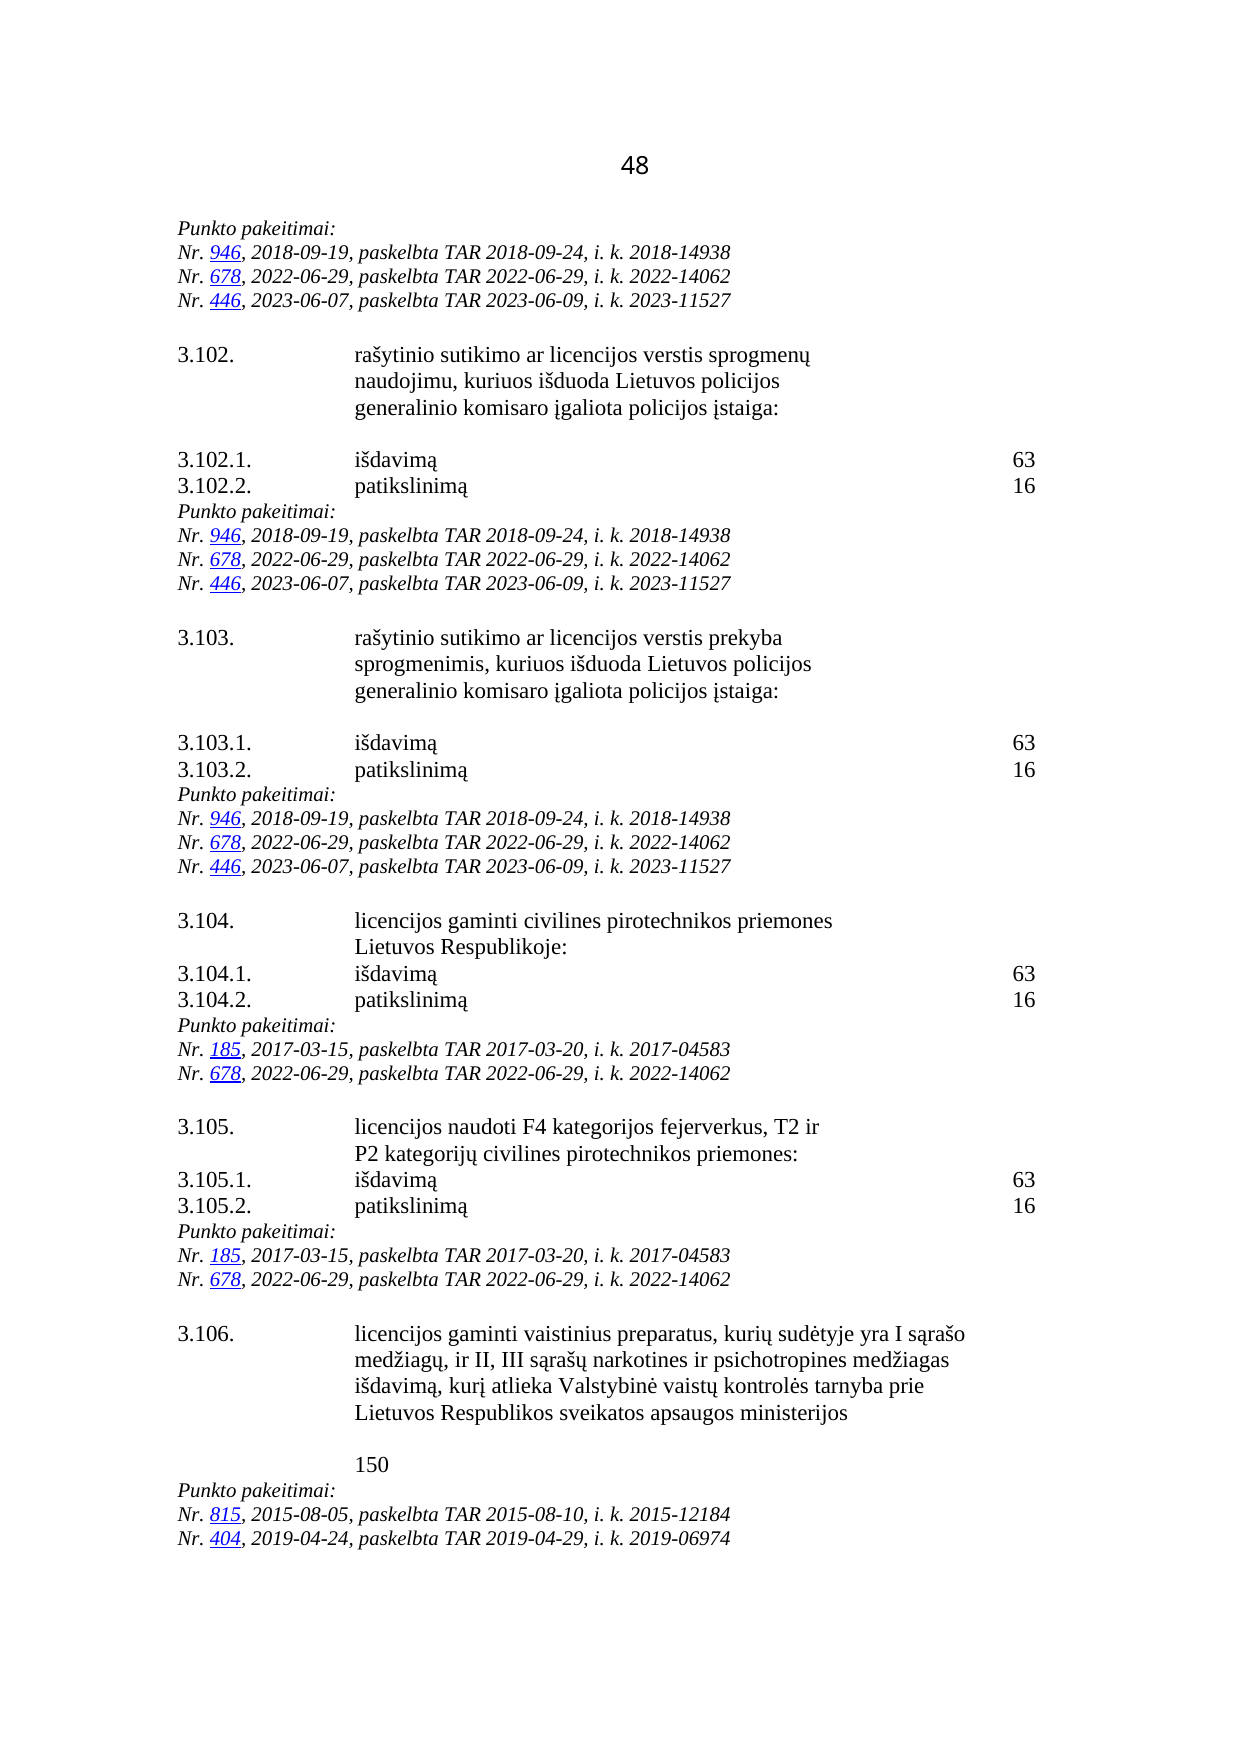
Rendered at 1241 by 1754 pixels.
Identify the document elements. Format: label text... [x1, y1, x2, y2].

text Punkto pakeitimai: [177, 499, 1092, 523]
text Nr. 446, 2023-06-07, paskelbta TAR 2023-06-09, i. k. 2023-11527 [177, 571, 1092, 595]
text Nr. 946, 2018-09-19, paskelbta TAR 2018-09-24, i. k. 2018-14938 [177, 523, 1092, 547]
text Punkto pakeitimai: [177, 782, 1092, 806]
text 3.105.1. išdavimą 63 [177, 1166, 1092, 1192]
text Nr. 404, 2019-04-24, paskelbta TAR 2019-04-29, i. k. 2019-06974 [177, 1526, 1092, 1550]
text Punkto pakeitimai: [177, 1012, 1092, 1037]
text 3.102.2. patikslinimą 16 [177, 473, 1092, 499]
text Nr. 678, 2022-06-29, paskelbta TAR 2022-06-29, i. k. 2022-14062 [177, 1061, 1092, 1085]
text Punkto pakeitimai: [177, 1219, 1092, 1243]
text Punkto pakeitimai: [177, 1478, 1092, 1502]
text 3.103.2. patikslinimą 16 [177, 756, 1092, 782]
text 3.104. licencijos gaminti civilines pirotechnikos priemones Lietuvos Respublikoje: [177, 907, 886, 960]
text Nr. 678, 2022-06-29, paskelbta TAR 2022-06-29, i. k. 2022-14062 [177, 264, 1092, 288]
text Nr. 185, 2017-03-15, paskelbta TAR 2017-03-20, i. k. 2017-04583 [177, 1243, 1092, 1267]
text Nr. 446, 2023-06-07, paskelbta TAR 2023-06-09, i. k. 2023-11527 [177, 854, 1092, 878]
text 3.104.1. išdavimą 63 [177, 960, 1092, 986]
text 3.104.2. patikslinimą 16 [177, 986, 1092, 1012]
text 3.106. licencijos gaminti vaistinius preparatus, kurių sudėtyje yra I sąrašo medžiagų, ir II, III sąrašų narkotines ir psichotropines medžiagas išdavimą, kurį atlieka Valstybinė vaistų kontrolės tarnyba prie Lietuvos Respublikos sveikatos apsaugos ministerijos 150 [177, 1320, 1004, 1478]
text Nr. 815, 2015-08-05, paskelbta TAR 2015-08-10, i. k. 2015-12184 [177, 1502, 1092, 1526]
text Nr. 678, 2022-06-29, paskelbta TAR 2022-06-29, i. k. 2022-14062 [177, 830, 1092, 854]
text Nr. 946, 2018-09-19, paskelbta TAR 2018-09-24, i. k. 2018-14938 [177, 806, 1092, 830]
text 3.105. licencijos naudoti F4 kategorijos fejerverkus, T2 ir P2 kategorijų civilines pirotechnikos priemones: [177, 1113, 886, 1166]
text 3.103. rašytinio sutikimo ar licencijos verstis prekyba sprogmenimis, kuriuos išduoda Lietuvos policijos generalinio komisaro įgaliota policijos įstaiga: [177, 624, 886, 729]
text Nr. 946, 2018-09-19, paskelbta TAR 2018-09-24, i. k. 2018-14938 [177, 240, 1092, 264]
text 3.102.1. išdavimą 63 [177, 446, 1092, 473]
text 3.103.1. išdavimą 63 [177, 729, 1092, 756]
text Nr. 185, 2017-03-15, paskelbta TAR 2017-03-20, i. k. 2017-04583 [177, 1037, 1092, 1061]
text 3.102. rašytinio sutikimo ar licencijos verstis sprogmenų naudojimu, kuriuos išduoda Lietuvos policijos generalinio komisaro įgaliota policijos įstaiga: [177, 341, 886, 446]
text Punkto pakeitimai: [177, 216, 1092, 240]
text 3.105.2. patikslinimą 16 [177, 1192, 1092, 1219]
text Nr. 678, 2022-06-29, paskelbta TAR 2022-06-29, i. k. 2022-14062 [177, 1267, 1092, 1291]
text Nr. 446, 2023-06-07, paskelbta TAR 2023-06-09, i. k. 2023-11527 [177, 288, 1092, 312]
text Nr. 678, 2022-06-29, paskelbta TAR 2022-06-29, i. k. 2022-14062 [177, 547, 1092, 571]
